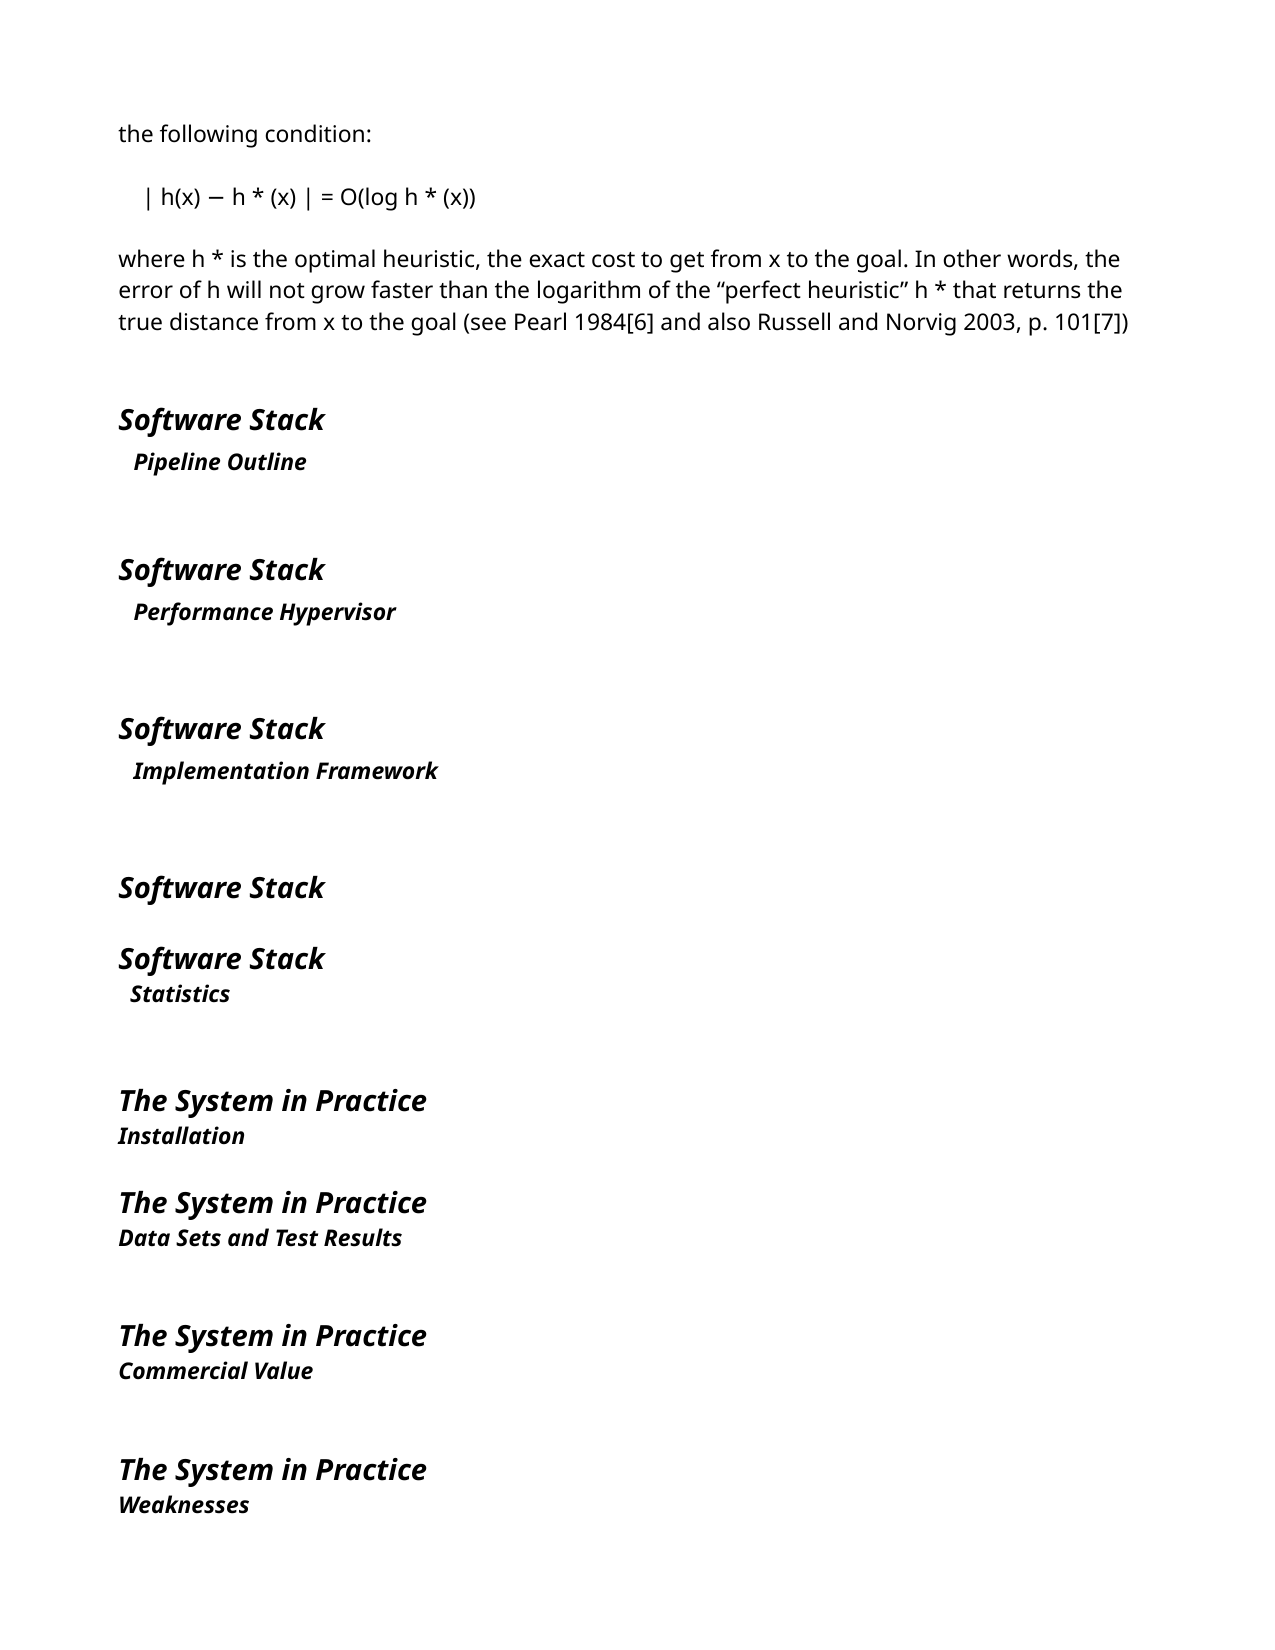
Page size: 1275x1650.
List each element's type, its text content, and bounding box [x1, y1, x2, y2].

text The System in Practice [118, 1316, 1157, 1355]
text Pipeline Outline [118, 439, 1157, 479]
text Implementation Framework [118, 748, 1157, 788]
text The System in Practice [118, 1182, 1157, 1222]
text The System in Practice [118, 1080, 1157, 1120]
text Software Stack [118, 708, 1157, 748]
text Software Stack [118, 399, 1157, 439]
text Software Stack [118, 550, 1157, 589]
text Data Sets and Test Results [118, 1222, 1157, 1253]
text Commercial Value [118, 1355, 1157, 1387]
text Software Stack [118, 867, 1157, 907]
text Performance Hypervisor [118, 589, 1157, 629]
text Software Stack [118, 938, 1157, 978]
text The System in Practice [118, 1449, 1157, 1489]
text the following condition: [118, 118, 1157, 149]
text Statistics [118, 978, 1157, 1009]
text Installation [118, 1120, 1157, 1151]
text where h * is the optimal heuristic, the exact cost to get from x to the goal. In other words, the error of h will not grow faster than the logarithm of the “perfect heuristic” h * that returns the true distance from x to the goal (see Pearl 1984[6] and also Russell and Norvig 2003, p. 101[7]) [118, 243, 1157, 337]
text | h(x) − h * (x) | = O(log h * (x)) [118, 181, 1157, 212]
text Weaknesses [118, 1489, 1157, 1520]
